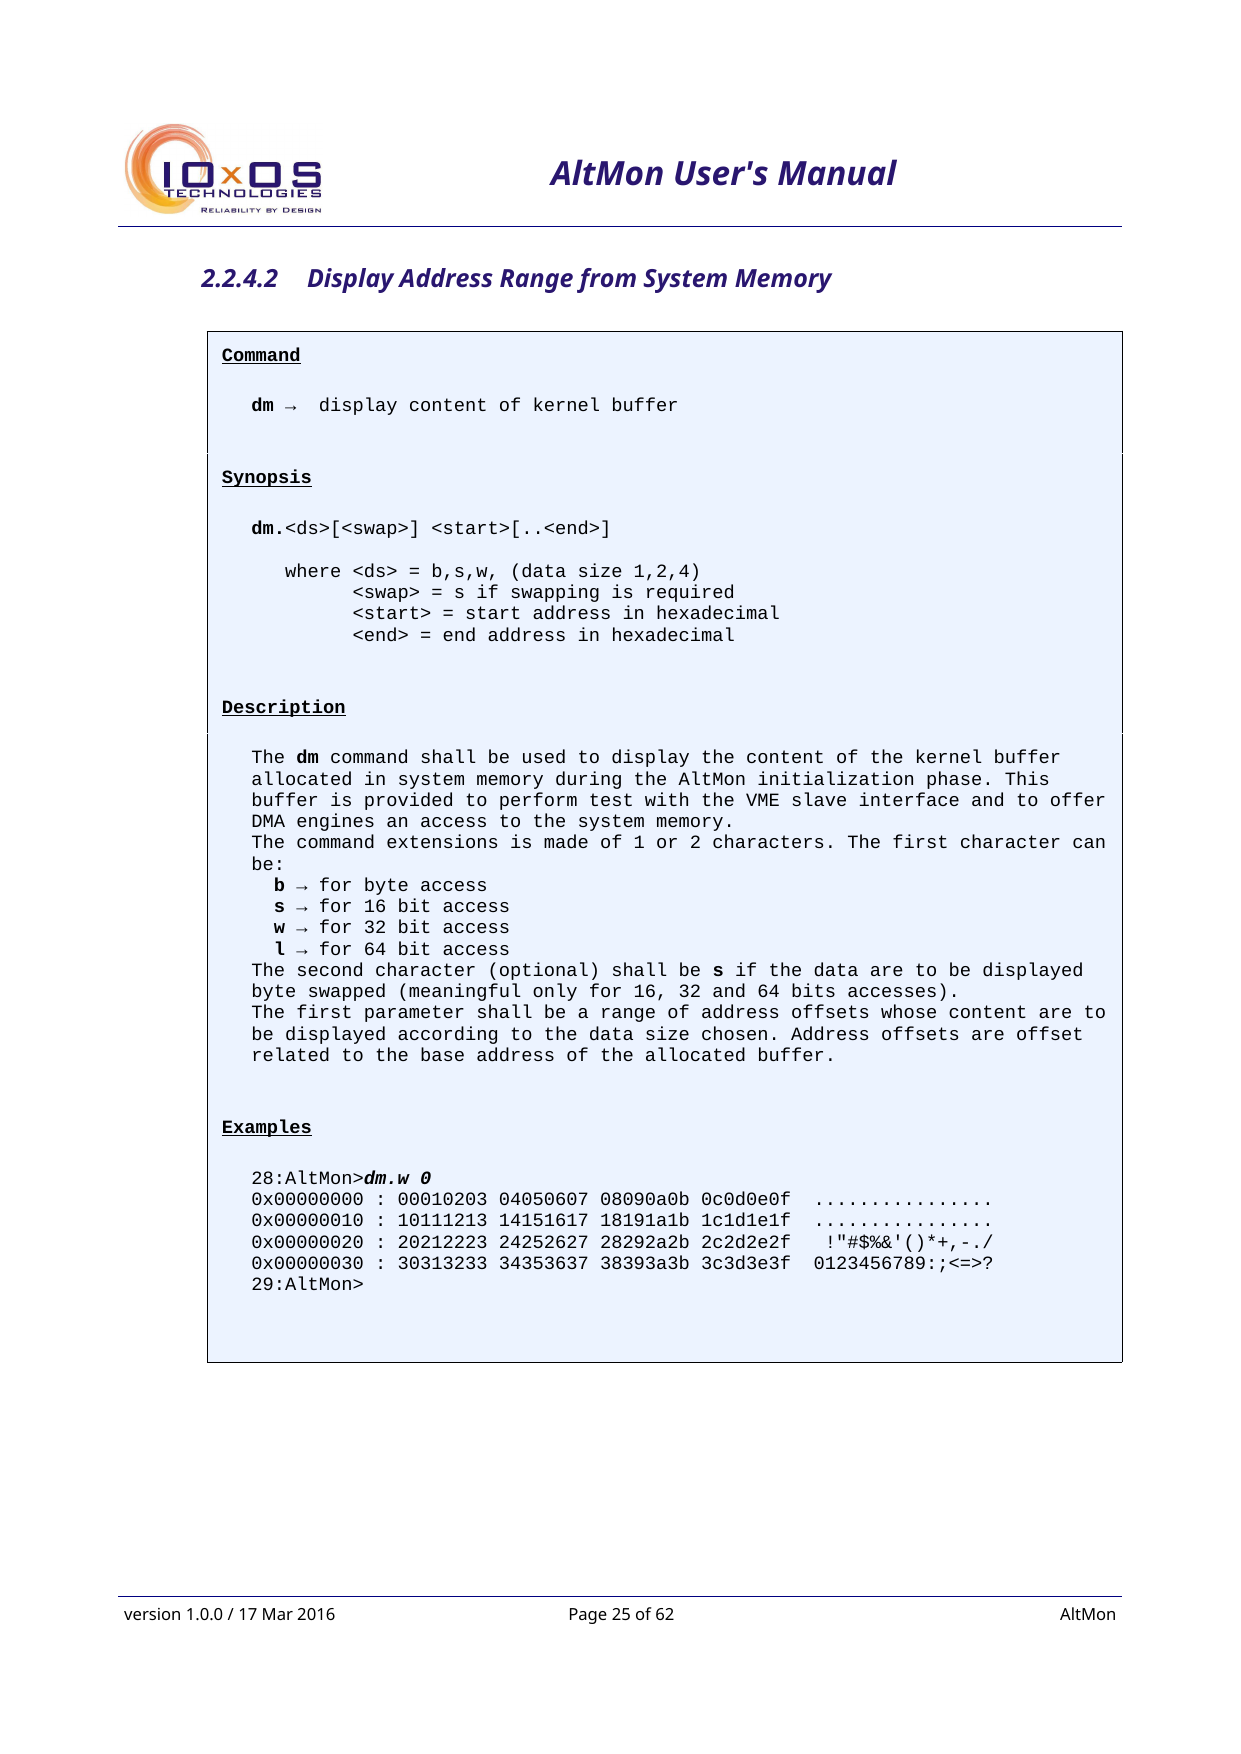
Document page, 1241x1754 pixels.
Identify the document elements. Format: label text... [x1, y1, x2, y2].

text <start> = start address in hexadecimal [208, 604, 1122, 625]
text <swap> = s if swapping is required [208, 583, 1122, 604]
picture [123, 123, 323, 217]
text dm.<ds>[<swap>] <start>[..<end>] [208, 504, 1122, 540]
text The dm command shall be used to display the content of the kernel buffer allocated in system memory during the AltMon initialization phase. This buffer is provided to perform test with the VME slave interface and to offer DMA engines an access to the system memory. [208, 733, 1122, 833]
text The second character (optional) shall be s if the data are to be displayed byte swapped (meaningful only for 16, 32 and 64 bits accesses). [208, 961, 1122, 1003]
text 28:AltMon>dm.w 0 [208, 1154, 1122, 1190]
text w → for 32 bit access [208, 918, 1122, 939]
text s → for 16 bit access [208, 897, 1122, 918]
subtitle Description [208, 683, 1122, 733]
text 0x00000020 : 20212223 24252627 28292a2b 2c2d2e2f !"#$%&'()*+,-./ [208, 1232, 1122, 1254]
text 0x00000000 : 00010203 04050607 08090a0b 0c0d0e0f ................ [208, 1190, 1122, 1211]
text l → for 64 bit access [208, 939, 1122, 961]
subtitle Synopsis [208, 453, 1122, 504]
text <end> = end address in hexadecimal [208, 625, 1122, 647]
text The command extensions is made of 1 or 2 characters. The first character can be: [208, 833, 1122, 876]
text 0x00000030 : 30313233 34353637 38393a3b 3c3d3e3f 0123456789:;<=>? [208, 1254, 1122, 1275]
text where <ds> = b,s,w, (data size 1,2,4) [208, 562, 1122, 583]
text 0x00000010 : 10111213 14151617 18191a1b 1c1d1e1f ................ [208, 1211, 1122, 1232]
text b → for byte access [208, 876, 1122, 897]
subtitle Examples [208, 1103, 1122, 1154]
text The first parameter shall be a range of address offsets whose content are to be displayed according to the data size chosen. Address offsets are offset related to the base address of the allocated buffer. [208, 1003, 1122, 1067]
text 29:AltMon> [208, 1275, 1122, 1311]
subtitle Display Address Range from System Memory [195, 261, 1122, 295]
text Command [208, 332, 1122, 381]
text dm → display content of kernel buffer [208, 381, 1122, 417]
